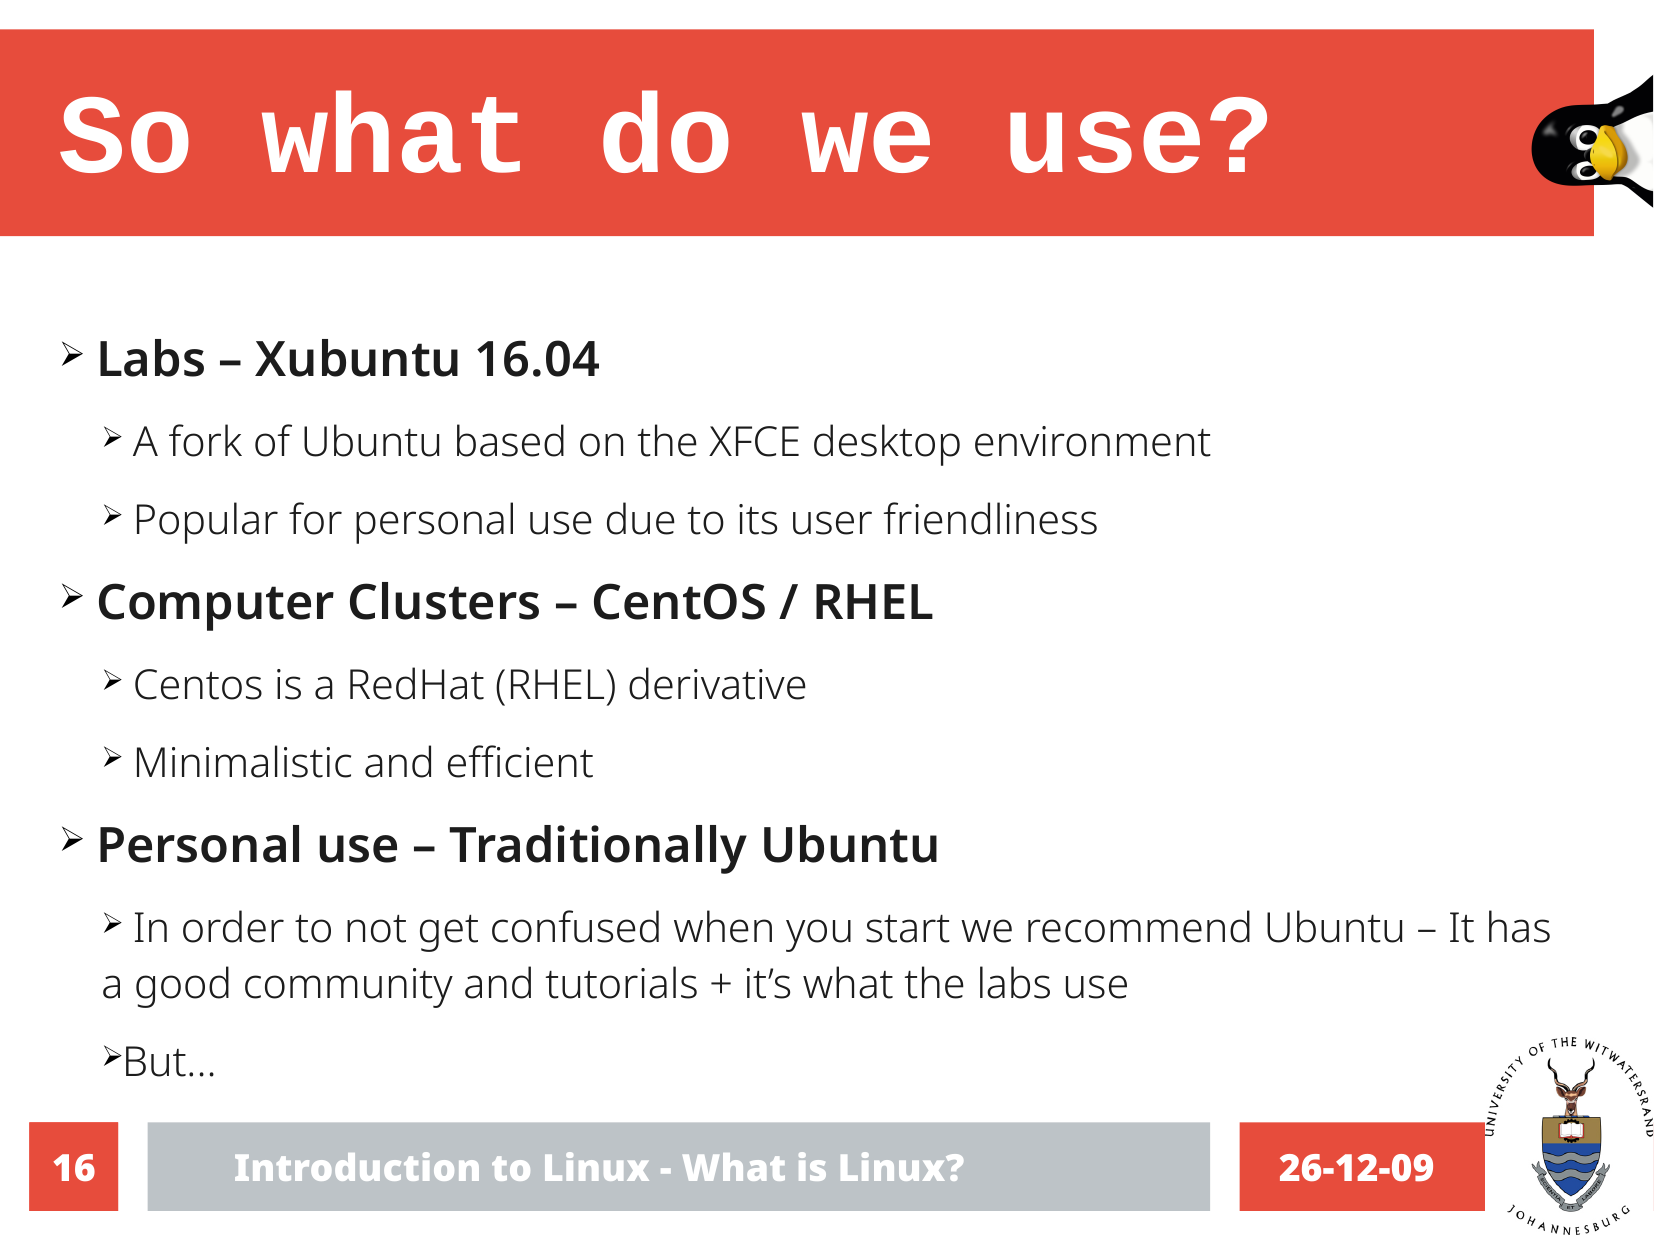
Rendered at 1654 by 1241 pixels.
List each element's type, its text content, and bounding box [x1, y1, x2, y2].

list Labs – Xubuntu 16.04 A fork of Ubuntu based on the XFCE desktop environment Popular for personal use due to its user friendliness Computer Clusters – CentOS / RHEL Centos is a RedHat (RHEL) derivative Minimalistic and efficient Personal use – Traditionally Ubuntu In order to not get confused when you start we recommend Ubuntu – It has a good community and tutorials + it’s what the labs use But... [58, 324, 1565, 1093]
picture [1514, 23, 1654, 276]
picture [1485, 1037, 1654, 1235]
title So what do we use? [58, 59, 1594, 207]
